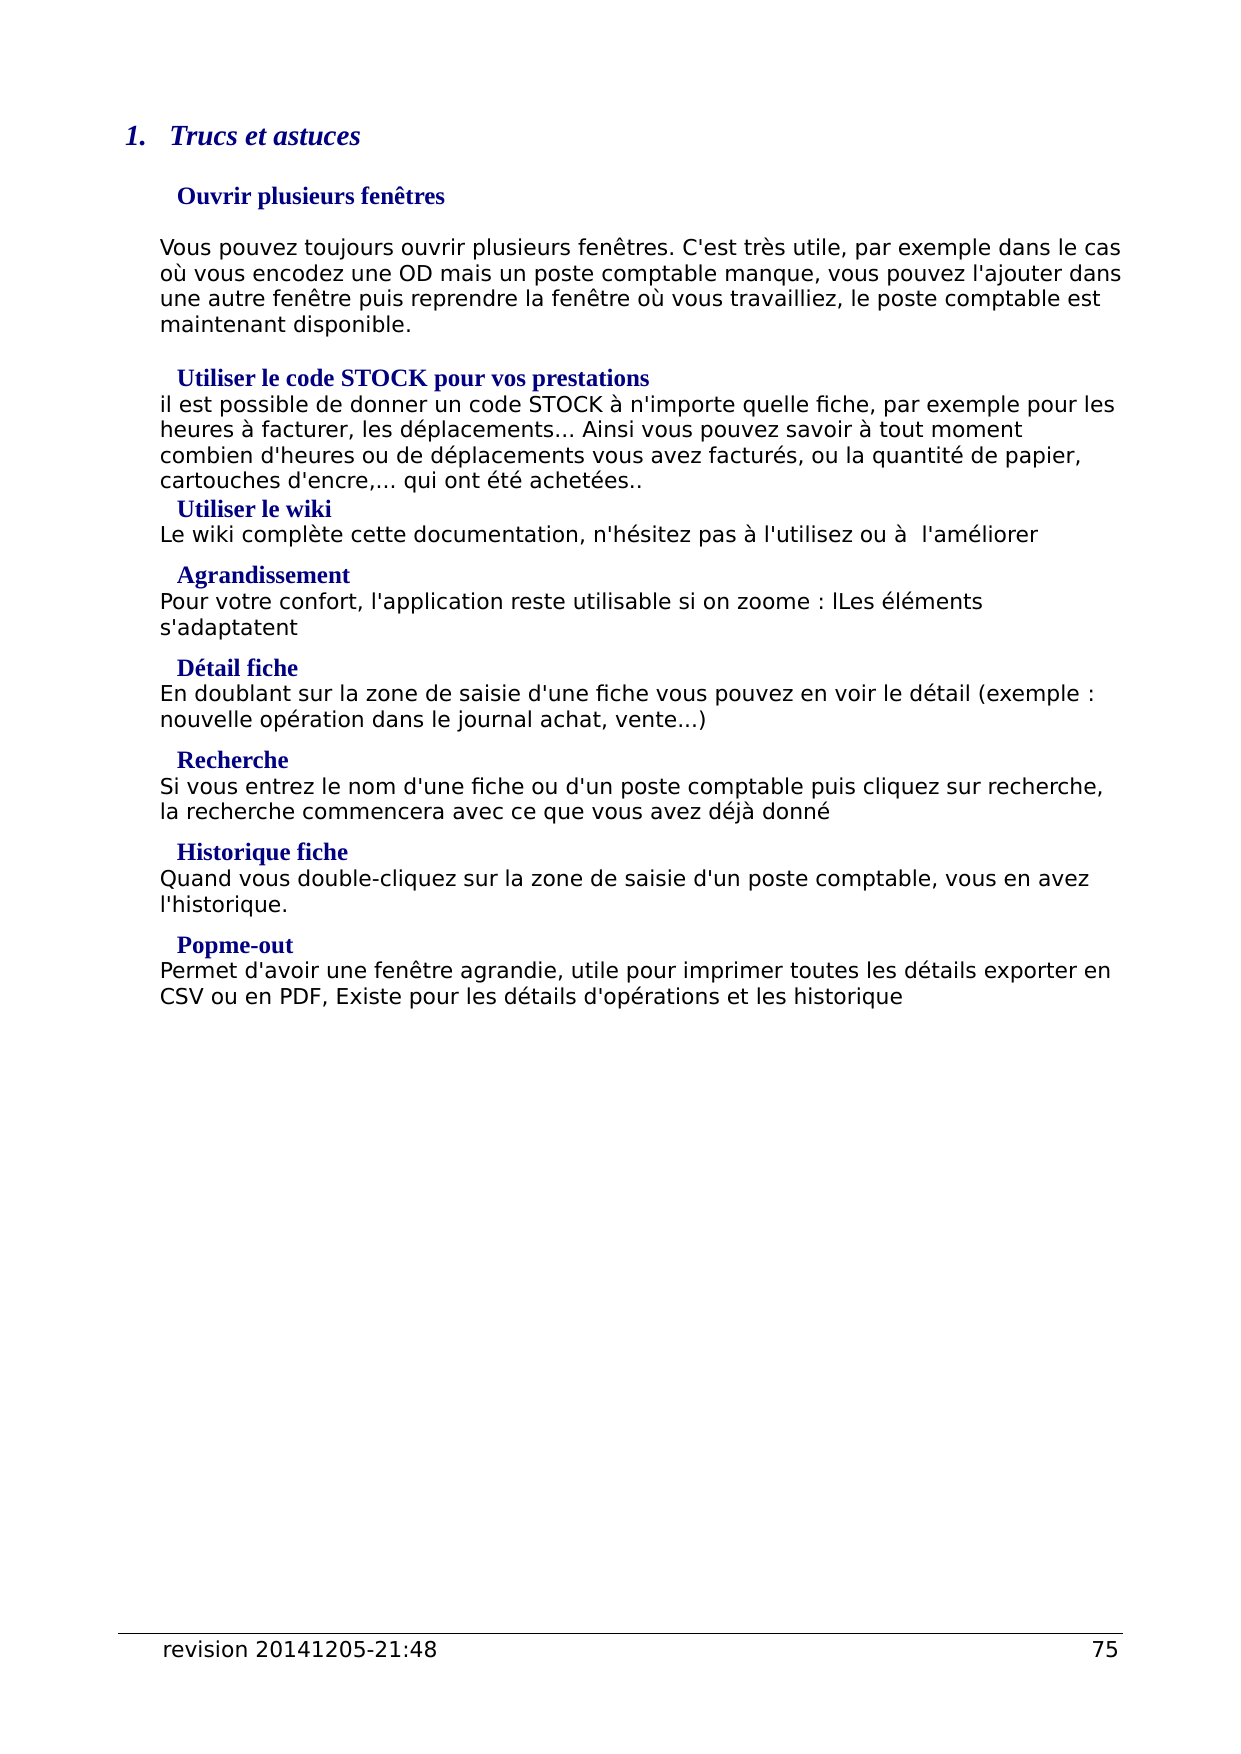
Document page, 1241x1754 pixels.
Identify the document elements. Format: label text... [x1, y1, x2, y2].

text Vous pouvez toujours ouvrir plusieurs fenêtres. C'est très utile, par exemple dans le cas où vous encodez une OD mais un poste comptable manque, vous pouvez l'ajouter dans une autre fenêtre puis reprendre la fenêtre où vous travailliez, le poste comptable est maintenant disponible. [159, 235, 1123, 337]
subtitle Utiliser le wiki [177, 494, 1123, 522]
text il est possible de donner un code STOCK à n'importe quelle fiche, par exemple pour les heures à facturer, les déplacements... Ainsi vous pouvez savoir à tout moment combien d'heures ou de déplacements vous avez facturés, ou la quantité de papier, cartouches d'encre,... qui ont été achetées.. [159, 392, 1123, 494]
text Si vous entrez le nom d'une fiche ou d'un poste comptable puis cliquez sur recherche, la recherche commencera avec ce que vous avez déjà donné [159, 774, 1123, 825]
text Le wiki complète cette documentation, n'hésitez pas à l'utilisez ou à l'améliorer [159, 522, 1123, 548]
subtitle Agrandissement [177, 561, 1123, 589]
subtitle Trucs et astuces [117, 118, 1123, 152]
subtitle Ouvrir plusieurs fenêtres [177, 181, 1123, 210]
subtitle Utiliser le code STOCK pour vos prestations [177, 363, 1123, 392]
subtitle Historique fiche [177, 837, 1123, 866]
text Pour votre confort, l'application reste utilisable si on zoome : lLes éléments s'adaptatent [159, 589, 1123, 640]
text Quand vous double-cliquez sur la zone de saisie d'un poste comptable, vous en avez l'historique. [159, 866, 1123, 917]
text Permet d'avoir une fenêtre agrandie, utile pour imprimer toutes les détails exporter en CSV ou en PDF, Existe pour les détails d'opérations et les historique [159, 958, 1123, 1009]
subtitle Détail fiche [177, 653, 1123, 682]
subtitle Popme-out [177, 930, 1123, 958]
text En doublant sur la zone de saisie d'une fiche vous pouvez en voir le détail (exemple : nouvelle opération dans le journal achat, vente...) [159, 682, 1123, 733]
subtitle Recherche [177, 745, 1123, 774]
